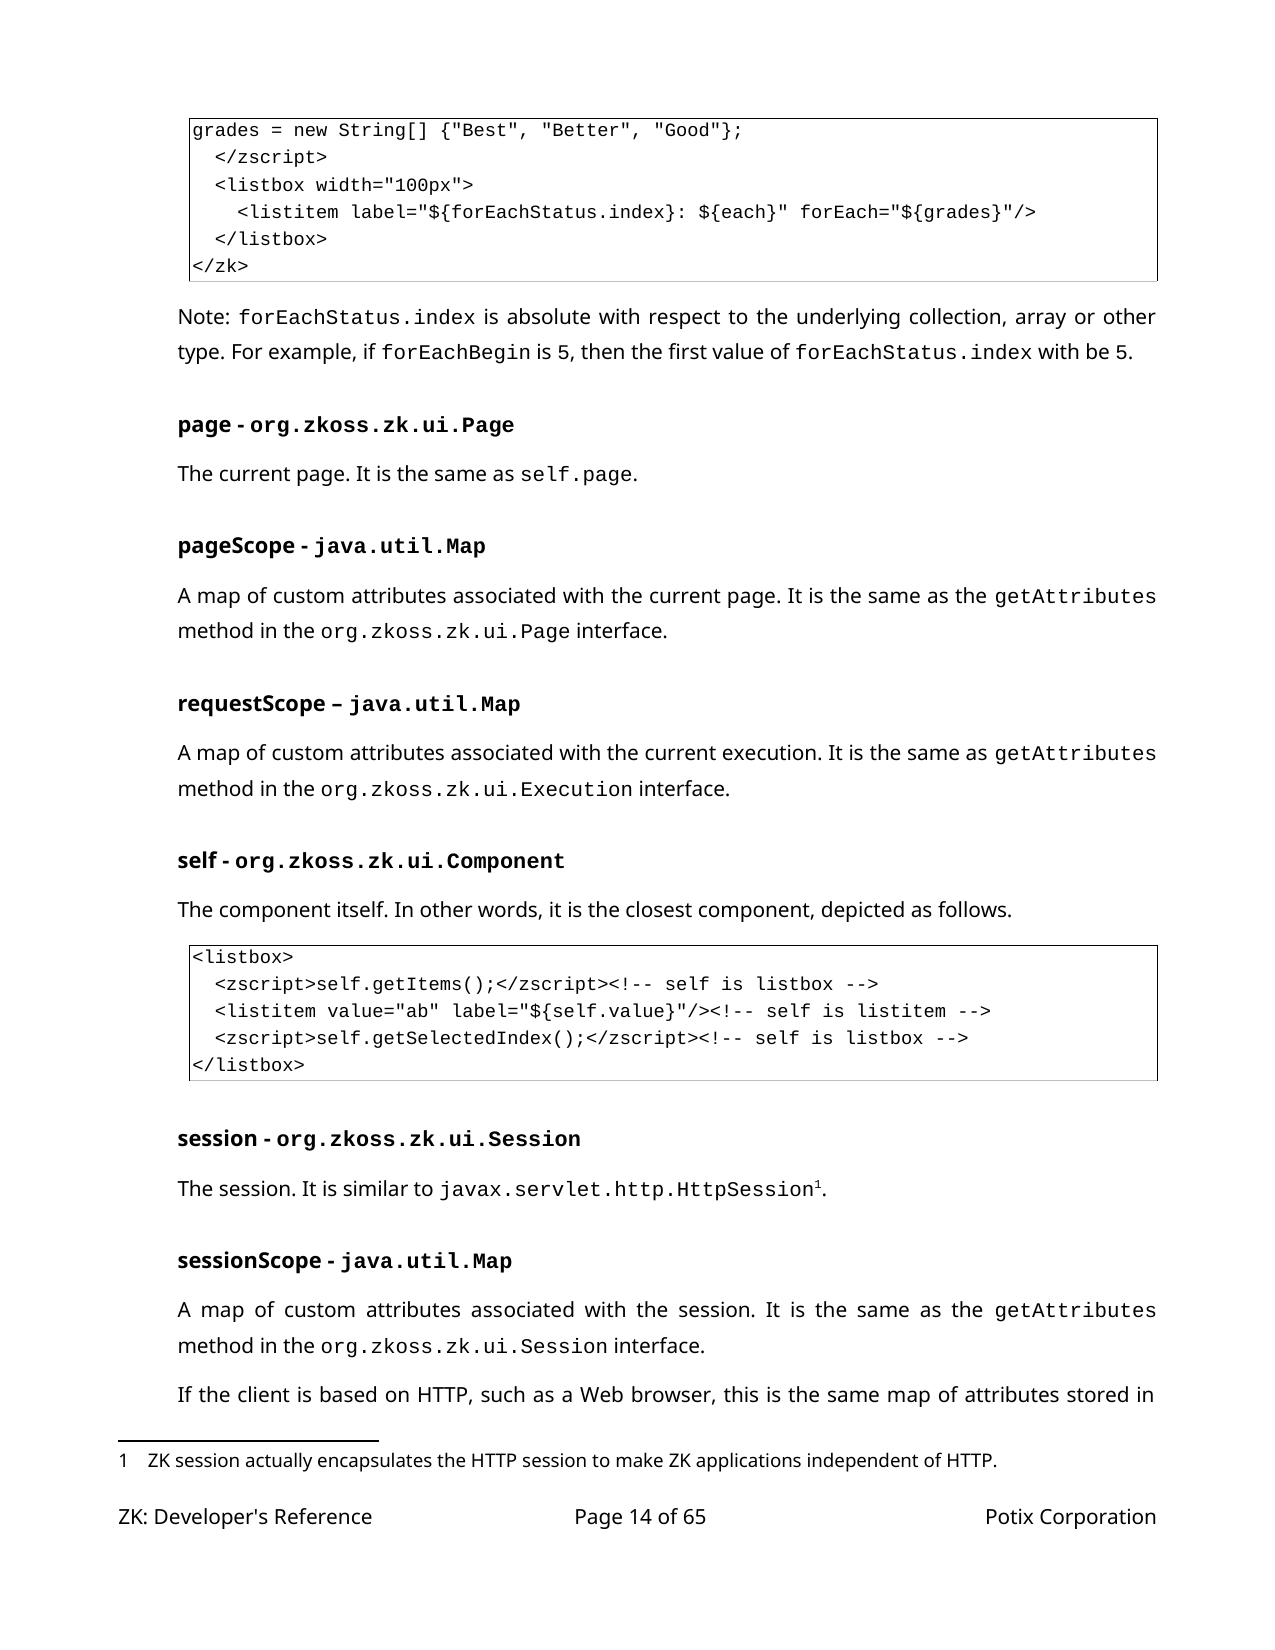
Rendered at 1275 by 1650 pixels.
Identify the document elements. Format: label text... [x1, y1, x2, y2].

text </zk> [190, 254, 1157, 281]
text ZK session actually encapsulates the HTTP session to make ZK applications independent of HTTP. [118, 1447, 1157, 1473]
subtitle requestScope – java.util.Map [177, 688, 1157, 718]
text Note: forEachStatus.index is absolute with respect to the underlying collection, array or other type. For example, if forEachBegin is 5, then the first value of forEachStatus.index with be 5. [177, 302, 1157, 366]
text The component itself. In other words, it is the closest component, depicted as follows. [177, 896, 1157, 924]
text If the client is based on HTTP, such as a Web browser, this is the same map of attributes stored in [177, 1380, 1157, 1408]
text The session. It is similar to javax.servlet.http.HttpSession. [177, 1174, 1157, 1202]
text grades = new String[] {"Best", "Better", "Good"}; [190, 119, 1157, 142]
subtitle pageScope - java.util.Map [177, 530, 1157, 560]
subtitle session - org.zkoss.zk.ui.Session [177, 1123, 1157, 1153]
subtitle sessionScope - java.util.Map [177, 1245, 1157, 1275]
text A map of custom attributes associated with the session. It is the same as the getAttributes method in the org.zkoss.zk.ui.Session interface. [177, 1296, 1157, 1359]
text <listbox width="100px"> [190, 172, 1157, 197]
text <listitem value="ab" label="${self.value}"/><!-- self is listitem --> [190, 999, 1157, 1023]
text The current page. It is the same as self.page. [177, 459, 1157, 488]
text A map of custom attributes associated with the current page. It is the same as the getAttributes method in the org.zkoss.zk.ui.Page interface. [177, 581, 1157, 645]
text </listbox> [190, 1053, 1157, 1080]
text A map of custom attributes associated with the current execution. It is the same as getAttributes method in the org.zkoss.zk.ui.Execution interface. [177, 738, 1157, 802]
text <zscript>self.getSelectedIndex();</zscript><!-- self is listbox --> [190, 1026, 1157, 1050]
text <listbox> [190, 946, 1157, 969]
text <zscript>self.getItems();</zscript><!-- self is listbox --> [190, 972, 1157, 996]
text <listitem label="${forEachStatus.index}: ${each}" forEach="${grades}"/> [190, 200, 1157, 224]
text </listbox> [190, 227, 1157, 251]
subtitle self - org.zkoss.zk.ui.Component [177, 845, 1157, 875]
subtitle page - org.zkoss.zk.ui.Page [177, 408, 1157, 439]
text </zscript> [190, 145, 1157, 169]
